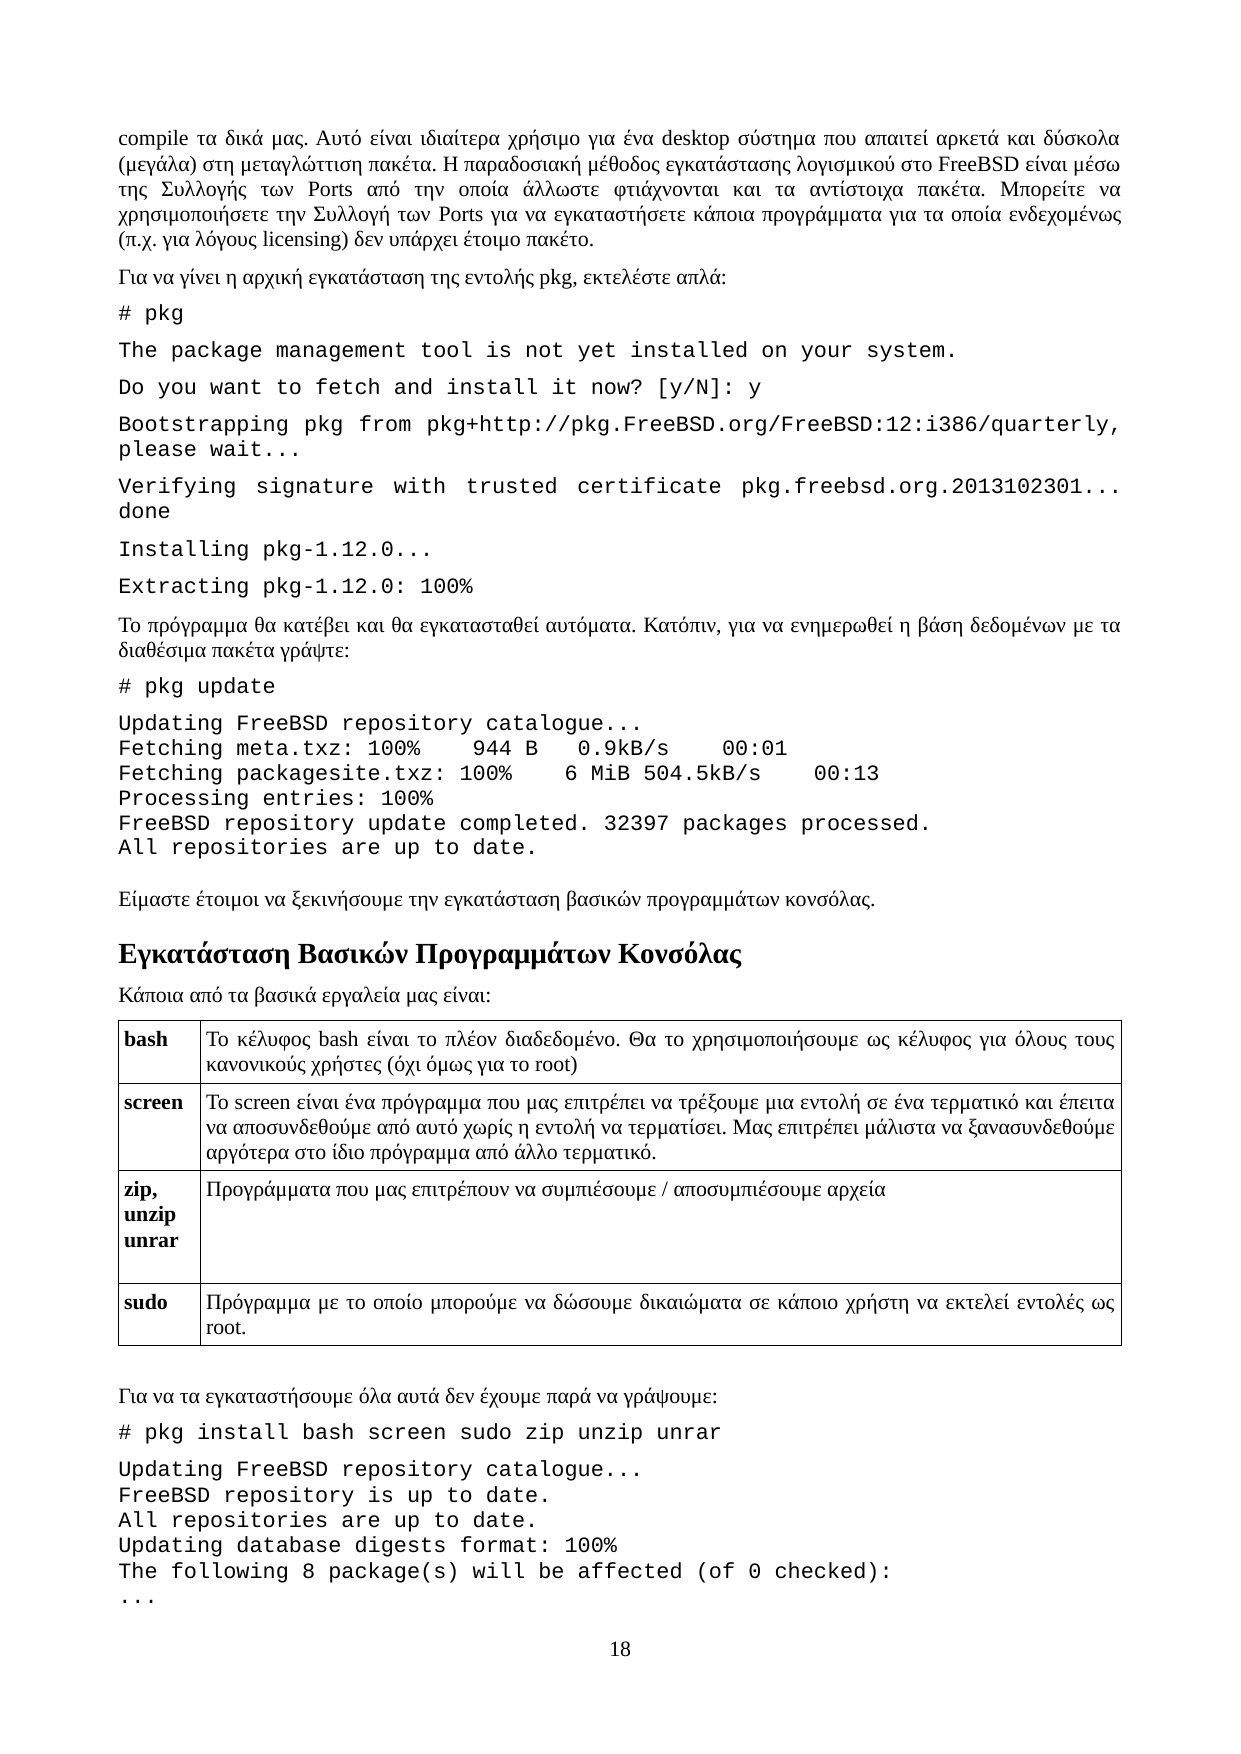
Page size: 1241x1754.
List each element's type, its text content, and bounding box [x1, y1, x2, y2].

text FreeBSD repository is up to date. [118, 1484, 1122, 1509]
table_header bash [119, 1021, 200, 1082]
text Updating database digests format: 100% [118, 1535, 1122, 1559]
text All repositories are up to date. [118, 1509, 1122, 1534]
text compile τα δικά μας. Αυτό είναι ιδιαίτερα χρήσιμο για ένα desktop σύστημα που απαιτεί αρκετά και δύσκολα (μεγάλα) στη μεταγλώττιση πακέτα. Η παραδοσιακή μέθοδος εγκατάστασης λογισμικού στο FreeBSD είναι μέσω της Συλλογής των Ports από την οποία άλλωστε φτιάχνονται και τα αντίστοιχα πακέτα. Μπορείτε να χρησιμοποιήσετε την Συλλογή των Ports για να εγκαταστήσετε κάποια προγράμματα για τα οποία ενδεχομένως (π.χ. για λόγους licensing) δεν υπάρχει έτοιμο πακέτο. [118, 125, 1122, 251]
text # pkg install bash screen sudo zip unzip unrar [118, 1421, 1122, 1446]
table_cell sudo [119, 1284, 200, 1345]
text Το πρόγραμμα θα κατέβει και θα εγκατασταθεί αυτόματα. Κατόπιν, για να ενημερωθεί η βάση δεδομένων με τα διαθέσιμα πακέτα γράψτε: [118, 612, 1122, 663]
text Bootstrapping pkg from pkg+http://pkg.FreeBSD.org/FreeBSD:12:i386/quarterly, please wait... [118, 413, 1122, 463]
text The package management tool is not yet installed on your system. [118, 339, 1122, 364]
table_cell screen [119, 1084, 200, 1170]
text Για να γίνει η αρχική εγκατάσταση της εντολής pkg, εκτελέστε απλά: [118, 264, 1122, 289]
table_cell Το screen είναι ένα πρόγραμμα που μας επιτρέπει να τρέξουμε μια εντολή σε ένα τερματικό και έπειτα να αποσυνδεθούμε από αυτό χωρίς η εντολή να τερματίσει. Μας επιτρέπει μάλιστα να ξανασυνδεθούμε αργότερα στο ίδιο πρόγραμμα από άλλο τερματικό. [201, 1084, 1121, 1170]
text # pkg update [118, 675, 1122, 700]
table_header To κέλυφος bash είναι το πλέον διαδεδομένο. Θα το χρησιμοποιήσουμε ως κέλυφος για όλους τους κανονικούς χρήστες (όχι όμως για το root) [201, 1021, 1121, 1082]
text All repositories are up to date. [118, 836, 1122, 861]
text Verifying signature with trusted certificate pkg.freebsd.org.2013102301... done [118, 476, 1122, 525]
text FreeBSD repository update completed. 32397 packages processed. [118, 812, 1122, 836]
text Κάποια από τα βασικά εργαλεία μας είναι: [118, 982, 1122, 1007]
text Do you want to fetch and install it now? [y/N]: y [118, 376, 1122, 401]
text Extracting pkg-1.12.0: 100% [118, 575, 1122, 600]
text Fetching packagesite.txz: 100% 6 MiB 504.5kB/s 00:13 [118, 762, 1122, 787]
text # pkg [118, 302, 1122, 326]
text Updating FreeBSD repository catalogue... [118, 1458, 1122, 1483]
text Processing entries: 100% [118, 787, 1122, 812]
text Installing pkg-1.12.0... [118, 538, 1122, 562]
text Για να τα εγκαταστήσουμε όλα αυτά δεν έχουμε παρά να γράψουμε: [118, 1383, 1122, 1409]
subtitle Εγκατάσταση Βασικών Προγραμμάτων Κονσόλας [118, 936, 1122, 970]
text The following 8 package(s) will be affected (of 0 checked): [118, 1560, 1122, 1585]
table_cell zip, unzip unrar [119, 1171, 200, 1283]
text Fetching meta.txz: 100% 944 B 0.9kB/s 00:01 [118, 737, 1122, 762]
table_cell Πρόγραμμα με το οποίο μπορούμε να δώσουμε δικαιώματα σε κάποιο χρήστη να εκτελεί εντολές ως root. [201, 1284, 1121, 1345]
table_cell Προγράμματα που μας επιτρέπουν να συμπιέσουμε / αποσυμπιέσουμε αρχεία [201, 1171, 1121, 1283]
text ... [118, 1586, 1122, 1610]
text Είμαστε έτοιμοι να ξεκινήσουμε την εγκατάσταση βασικών προγραμμάτων κονσόλας. [118, 886, 1122, 911]
text Updating FreeBSD repository catalogue... [118, 712, 1122, 737]
